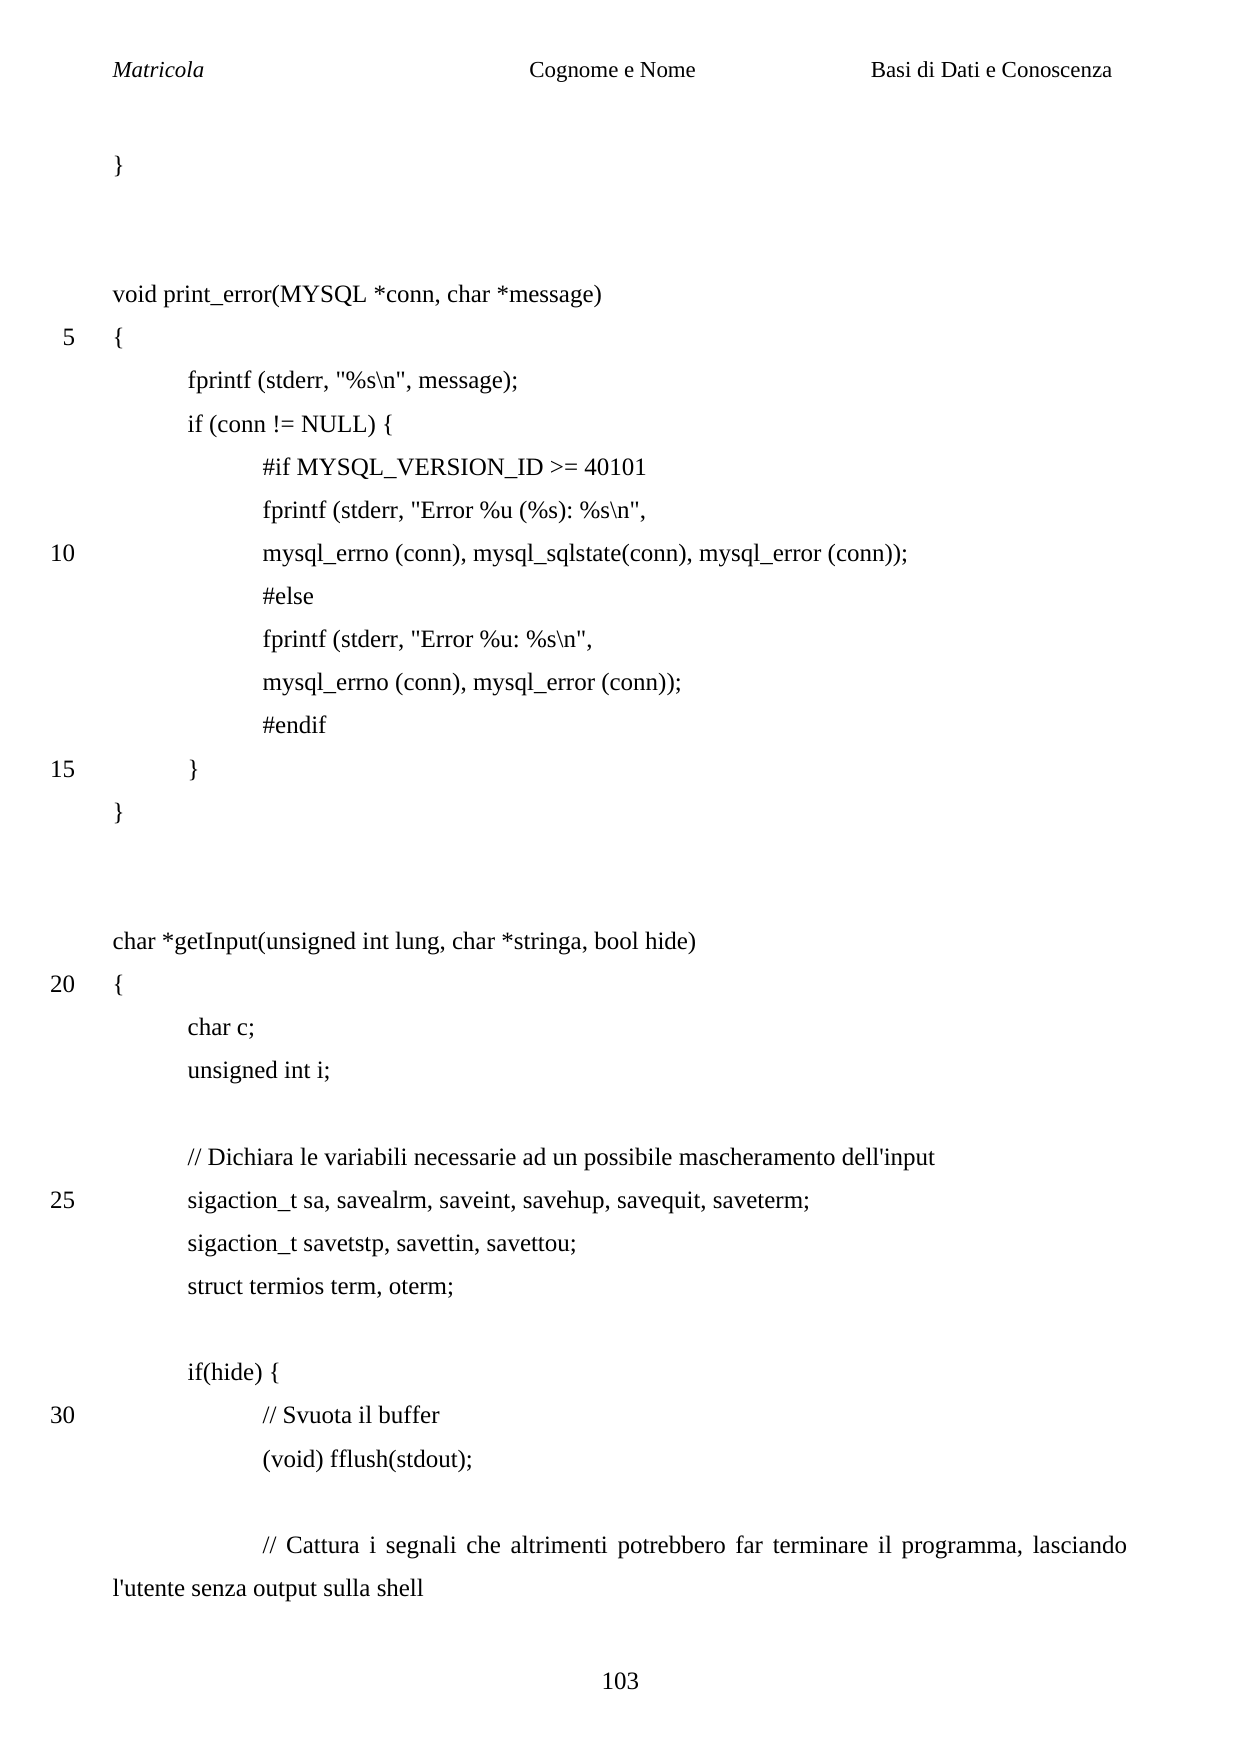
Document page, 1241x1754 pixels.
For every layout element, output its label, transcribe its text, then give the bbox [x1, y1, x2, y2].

text sigaction_t savetstp, savettin, savettou; [112, 1228, 1128, 1257]
text mysql_errno (conn), mysql_error (conn)); [112, 667, 1128, 696]
text unsigned int i; [112, 1056, 1128, 1084]
text #else [112, 581, 1128, 610]
text char c; [112, 1012, 1128, 1041]
text void print_error(MYSQL *conn, char *message) [112, 279, 1128, 308]
text #endif [112, 711, 1128, 739]
text (void) fflush(stdout); [112, 1444, 1128, 1472]
text struct termios term, oterm; [112, 1271, 1128, 1300]
text { [112, 969, 1128, 998]
text // Svuota il buffer [112, 1401, 1128, 1429]
text fprintf (stderr, "%s\n", message); [112, 366, 1128, 394]
text fprintf (stderr, "Error %u (%s): %s\n", [112, 495, 1128, 524]
text // Cattura i segnali che altrimenti potrebbero far terminare il programma, lasciando l'utente senza output sulla shell [112, 1530, 1128, 1602]
text fprintf (stderr, "Error %u: %s\n", [112, 624, 1128, 653]
text sigaction_t sa, savealrm, saveint, savehup, savequit, saveterm; [112, 1185, 1128, 1214]
text if(hide) { [112, 1357, 1128, 1386]
text if (conn != NULL) { [112, 409, 1128, 437]
text } [112, 754, 1128, 782]
text // Dichiara le variabili necessarie ad un possibile mascheramento dell'input [112, 1142, 1128, 1171]
text } [112, 797, 1128, 826]
text #if MYSQL_VERSION_ID >= 40101 [112, 452, 1128, 481]
text char *getInput(unsigned int lung, char *stringa, bool hide) [112, 926, 1128, 955]
text mysql_errno (conn), mysql_sqlstate(conn), mysql_error (conn)); [112, 538, 1128, 567]
text } [112, 150, 1128, 179]
text { [112, 322, 1128, 351]
